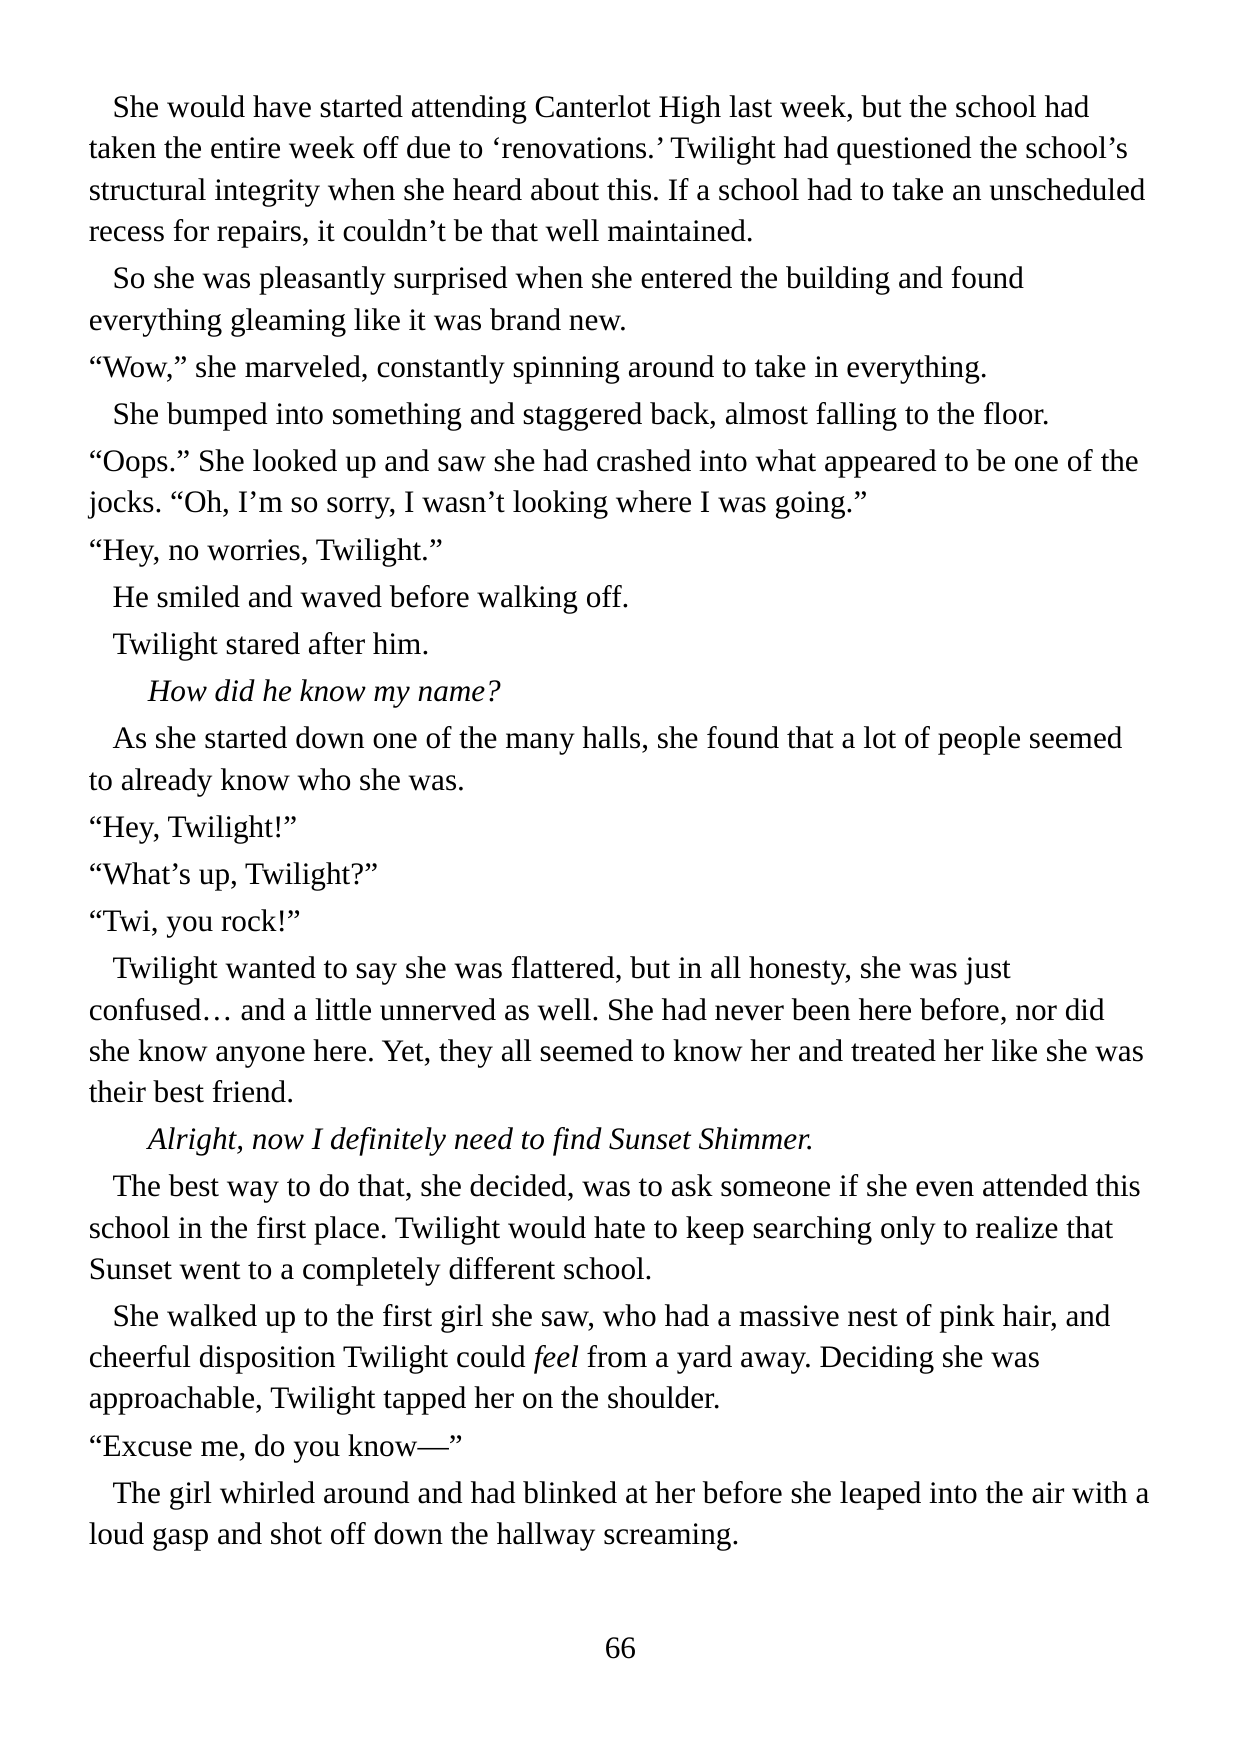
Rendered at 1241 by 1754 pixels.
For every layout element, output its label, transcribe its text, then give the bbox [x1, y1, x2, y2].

text The best way to do that, she decided, was to ask someone if she even attended this school in the first place. Twilight would hate to keep searching only to realize that Sunset went to a completely different school. [88, 1168, 1152, 1286]
text How did he know my name? [88, 672, 1152, 708]
text As she started down one of the many halls, she found that a lot of people seemed to already know who she was. [88, 719, 1152, 797]
text She walked up to the first girl she saw, who had a massive nest of pink hair, and cheerful disposition Twilight could feel from a yard away. Deciding she was approachable, Twilight tapped her on the shoulder. [88, 1297, 1152, 1416]
text “Oops.” She looked up and saw she had crashed into what appeared to be one of the jocks. “Oh, I’m so sorry, I wasn’t looking where I was going.” [88, 442, 1152, 519]
text She would have started attending Canterlot High last week, but the school had taken the entire week off due to ‘renovations.’ Twilight had questioned the school’s structural integrity when she heard about this. If a school had to take an unscheduled recess for repairs, it couldn’t be that well maintained. [88, 88, 1152, 248]
text Twilight wanted to say she was flattered, but in all honesty, she was just confused… and a little unnerved as well. She had never been here before, nor did she know anyone here. Yet, they all seemed to know her and treated her like she was their best friend. [88, 949, 1152, 1109]
text So she was pleasantly surprised when she entered the building and found everything gleaming like it was brand new. [88, 259, 1152, 337]
text Twilight stared after him. [88, 625, 1152, 661]
text “Hey, Twilight!” [88, 808, 1152, 844]
text Alright, now I definitely need to find Sunset Shimmer. [88, 1120, 1152, 1156]
text “Excuse me, do you know—” [88, 1427, 1152, 1463]
text She bumped into something and staggered back, almost falling to the floor. [88, 395, 1152, 431]
text “Wow,” she marveled, constantly spinning around to take in everything. [88, 348, 1152, 384]
text The girl whirled around and had blinked at her before she leaped into the air with a loud gasp and shot off down the hallway screaming. [88, 1474, 1152, 1551]
text He smiled and waved before walking off. [88, 578, 1152, 614]
text “What’s up, Twilight?” [88, 855, 1152, 891]
text “Hey, no worries, Twilight.” [88, 531, 1152, 567]
text “Twi, you rock!” [88, 902, 1152, 938]
